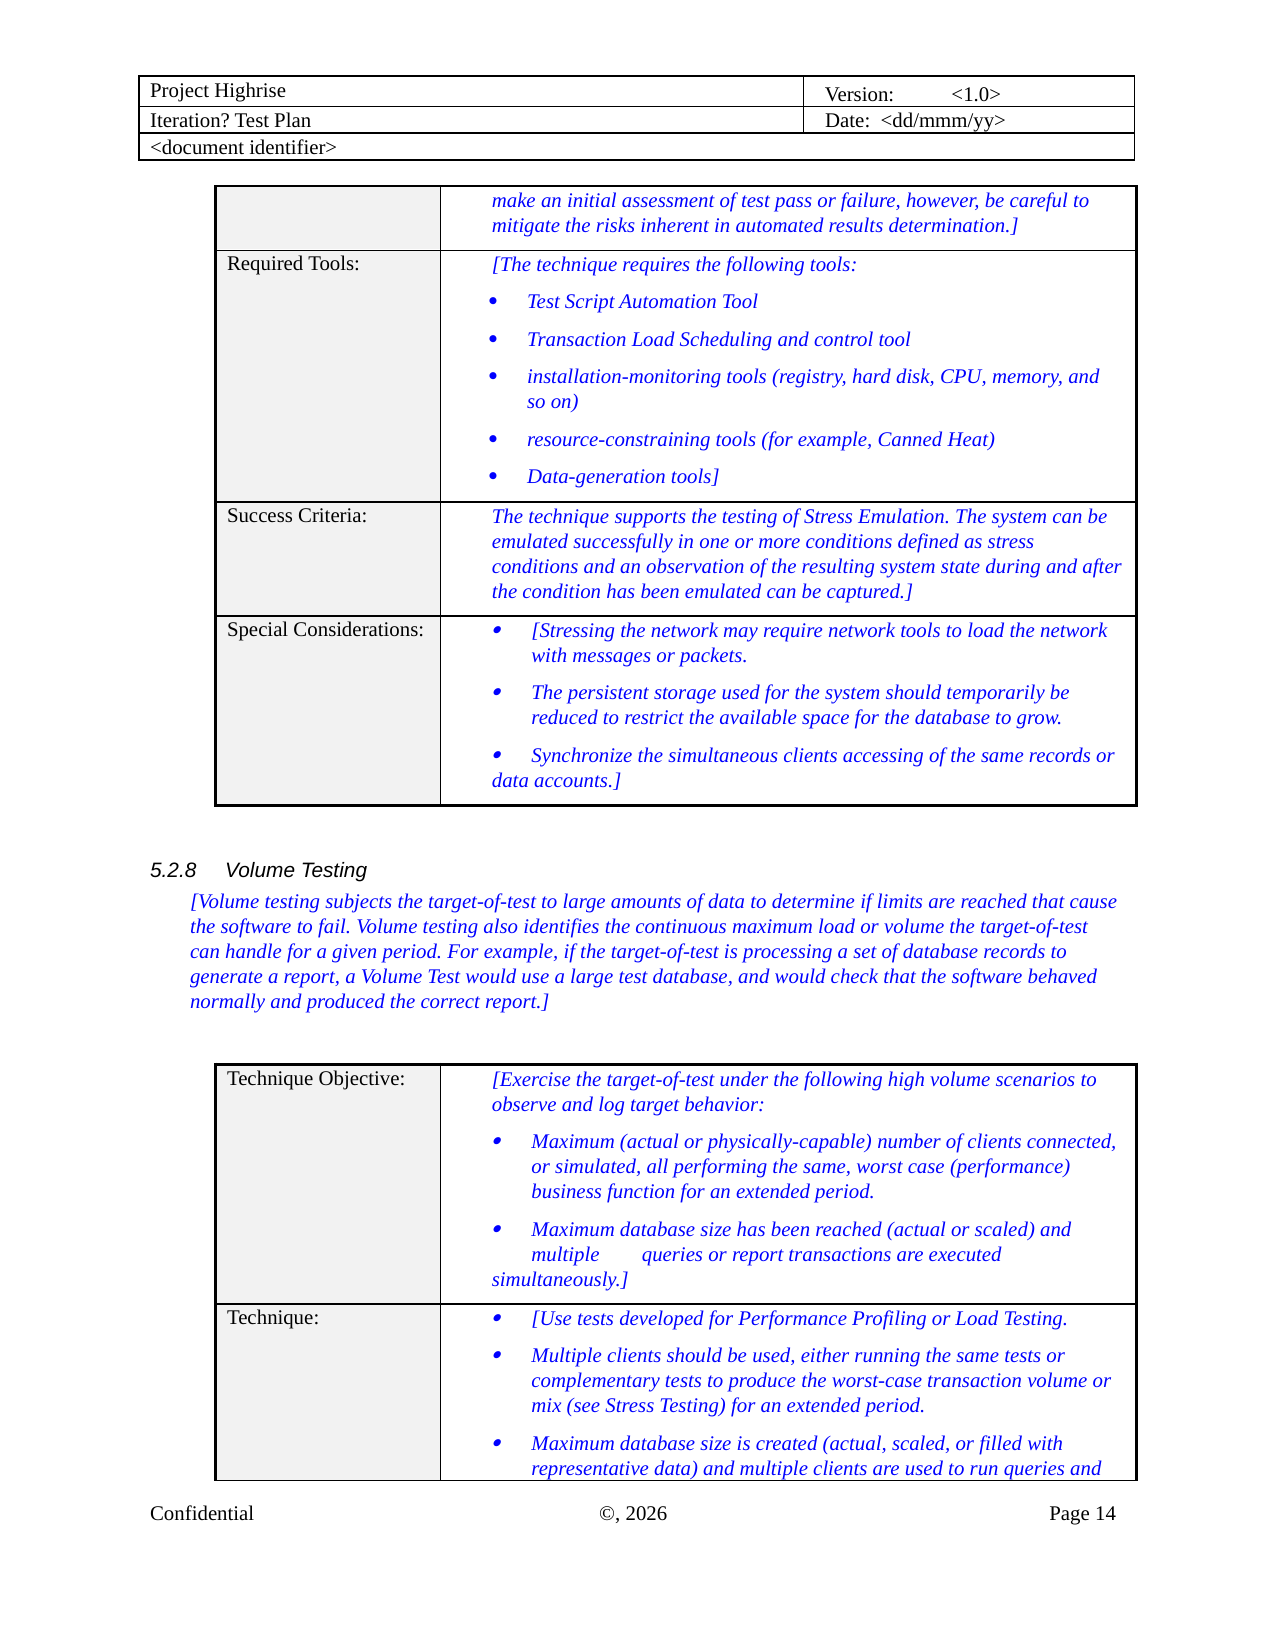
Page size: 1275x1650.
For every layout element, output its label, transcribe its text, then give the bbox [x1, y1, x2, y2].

table_cell Special Considerations: [217, 617, 440, 804]
table_header [Exercise the target-of-test under the following high volume scenarios to observe and log target behavior:  Maximum (actual or physically-capable) number of clients connected, or simulated, all performing the same, worst case (performance) business function for an extended period.  Maximum database size has been reached (actual or scaled) and multiple queries or report transactions are executed simultaneously.] [441, 1066, 1135, 1303]
table_cell [The technique requires the following tools: Test Script Automation Tool Transaction Load Scheduling and control tool installation-monitoring tools (registry, hard disk, CPU, memory, and so on) resource-constraining tools (for example, Canned Heat) Data-generation tools] [441, 251, 1135, 501]
table_cell Success Criteria: [217, 503, 440, 615]
text [Volume testing subjects the target-of-test to large amounts of data to determine if limits are reached that cause the software to fail. Volume testing also identifies the continuous maximum load or volume the target-of-test can handle for a given period. For example, if the target-of-test is processing a set of database records to generate a report, a Volume Test would use a large test database, and would check that the software behaved normally and produced the correct report.] [190, 888, 1125, 1013]
table_cell [217, 187, 440, 249]
table_cell The technique supports the testing of Stress Emulation. The system can be emulated successfully in one or more conditions defined as stress conditions and an observation of the resulting system state during and after the condition has been emulated can be captured.] [441, 503, 1135, 615]
table_header Technique Objective: [217, 1066, 440, 1303]
table_cell Technique: [217, 1305, 440, 1480]
table_cell  [Stressing the network may require network tools to load the network with messages or packets.  The persistent storage used for the system should temporarily be reduced to restrict the available space for the database to grow.  Synchronize the simultaneous clients accessing of the same records or data accounts.] [441, 617, 1135, 804]
subtitle Volume Testing [150, 856, 1125, 881]
table_cell make an initial assessment of test pass or failure, however, be careful to mitigate the risks inherent in automated results determination.] [441, 187, 1135, 249]
table_cell  [Use tests developed for Performance Profiling or Load Testing.  Multiple clients should be used, either running the same tests or complementary tests to produce the worst-case transaction volume or mix (see Stress Testing) for an extended period.  Maximum database size is created (actual, scaled, or filled with representative data) and multiple clients are used to run queries and [441, 1305, 1135, 1480]
table_cell Required Tools: [217, 251, 440, 501]
